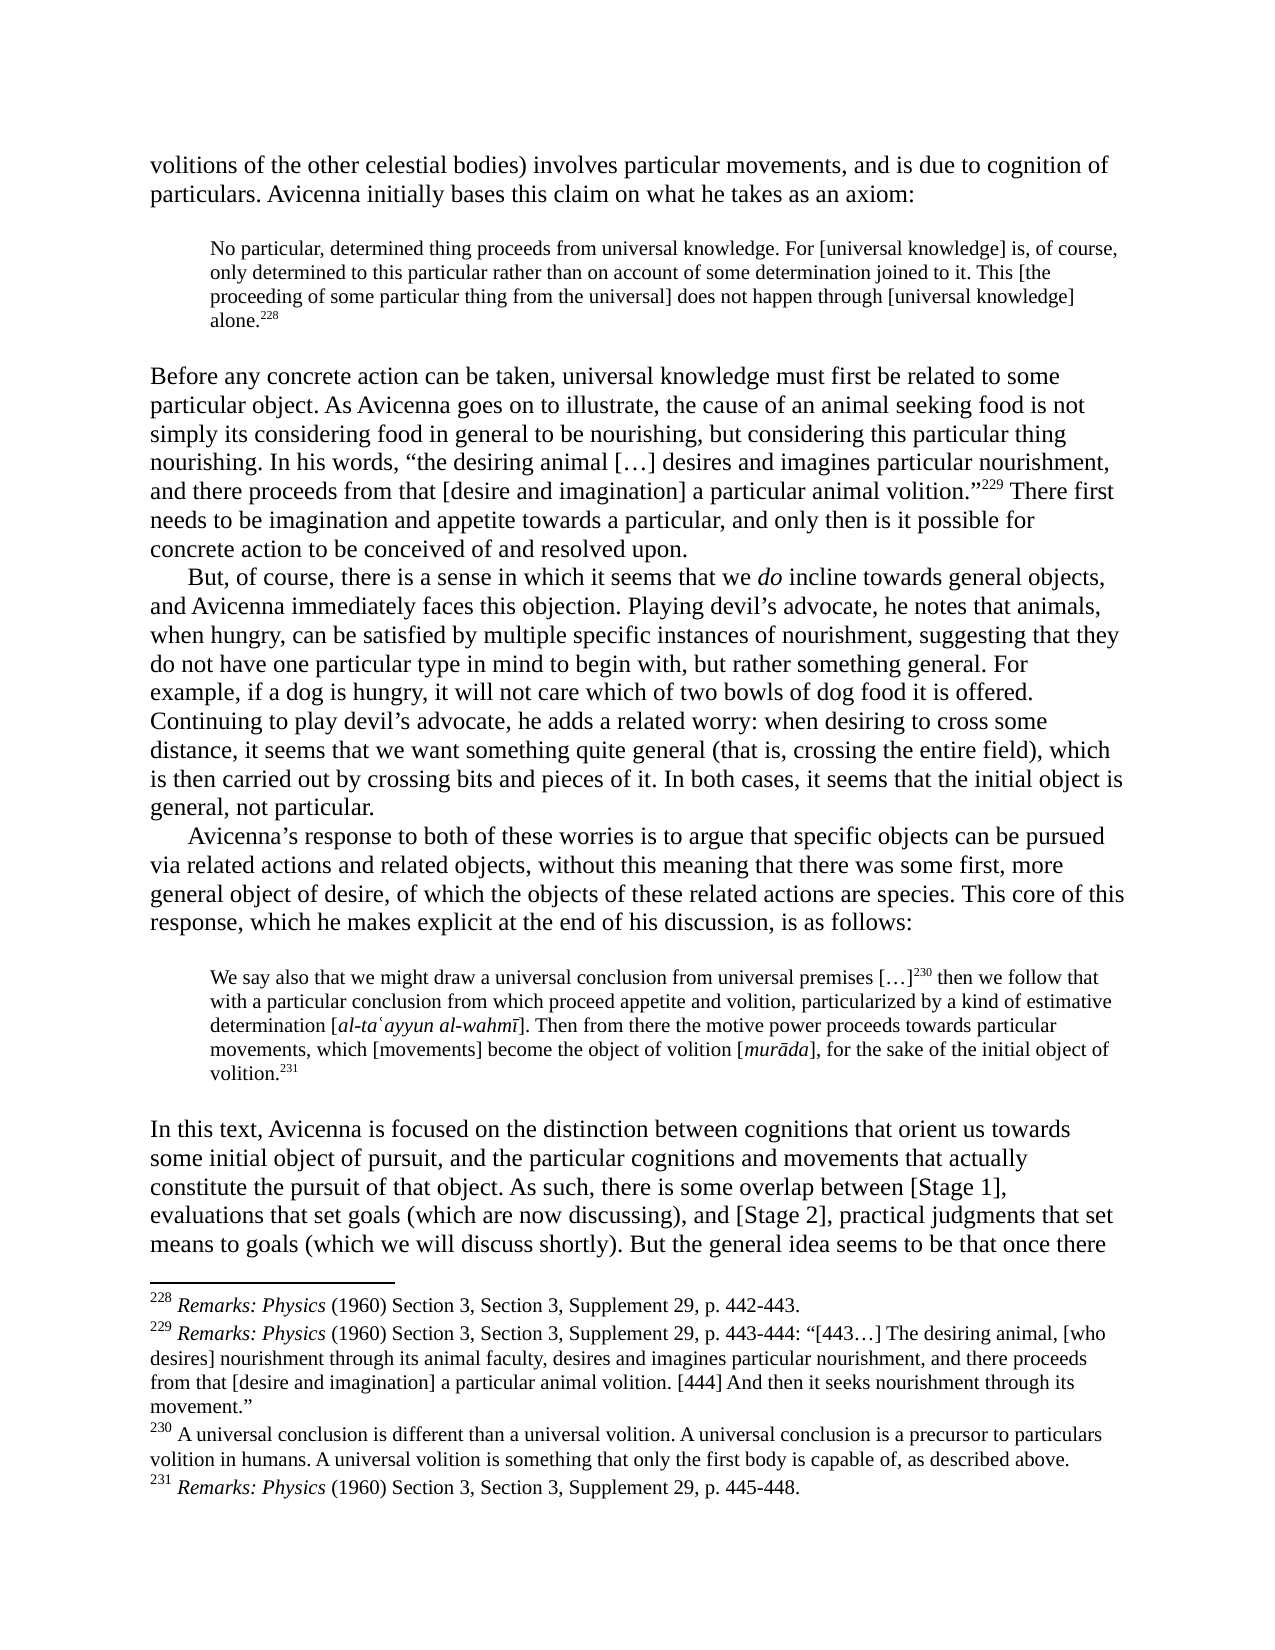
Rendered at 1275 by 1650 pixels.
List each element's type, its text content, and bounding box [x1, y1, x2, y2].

text A universal conclusion is different than a universal volition. A universal conclusion is a precursor to particulars volition in humans. A universal volition is something that only the first body is capable of, as described above. [150, 1418, 1125, 1471]
text In this text, Avicenna is focused on the distinction between cognitions that orient us towards some initial object of pursuit, and the particular cognitions and movements that actually constitute the pursuit of that object. As such, there is some overlap between [Stage 1], evaluations that set goals (which are now discussing), and [Stage 2], practical judgments that set means to goals (which we will discuss shortly). But the general idea seems to be that once there [150, 1114, 1125, 1258]
text Remarks: Physics (1960) Section 3, Section 3, Supplement 29, p. 445-448. [150, 1471, 1125, 1500]
text Avicenna’s response to both of these worries is to argue that specific objects can be pursued via related actions and related objects, without this meaning that there was some first, more general object of desire, of which the objects of these related actions are species. This core of this response, which he makes explicit at the end of his discussion, is as follows: [150, 821, 1125, 936]
text Before any concrete action can be taken, universal knowledge must first be related to some particular object. As Avicenna goes on to illustrate, the cause of an animal seeking food is not simply its considering food in general to be nourishing, but considering this particular thing nourishing. In his words, “the desiring animal […] desires and imagines particular nourishment, and there proceeds from that [desire and imagination] a particular animal volition.” There first needs to be imagination and appetite towards a particular, and only then is it possible for concrete action to be conceived of and resolved upon. [150, 361, 1125, 562]
text We say also that we might draw a universal conclusion from universal premises […] then we follow that with a particular conclusion from which proceed appetite and volition, particularized by a kind of estimative determination [al-taʿayyun al-wahmī]. Then from there the motive power proceeds towards particular movements, which [movements] become the object of volition [murāda], for the sake of the initial object of volition. [210, 965, 1125, 1085]
text But, of course, there is a sense in which it seems that we do incline towards general objects, and Avicenna immediately faces this objection. Playing devil’s advocate, he notes that animals, when hungry, can be satisfied by multiple specific instances of nourishment, suggesting that they do not have one particular type in mind to begin with, but rather something general. For example, if a dog is hungry, it will not care which of two bowls of dog food it is offered. Continuing to play devil’s advocate, he adds a related worry: when desiring to cross some distance, it seems that we want something quite general (that is, crossing the entire field), which is then carried out by crossing bits and pieces of it. In both cases, it seems that the initial object is general, not particular. [150, 562, 1125, 821]
text No particular, determined thing proceeds from universal knowledge. For [universal knowledge] is, of course, only determined to this particular rather than on account of some determination joined to it. This [the proceeding of some particular thing from the universal] does not happen through [universal knowledge] alone. [210, 236, 1125, 332]
text Remarks: Physics (1960) Section 3, Section 3, Supplement 29, p. 442-443. [150, 1289, 1125, 1317]
text Remarks: Physics (1960) Section 3, Section 3, Supplement 29, p. 443-444: “[443…] The desiring animal, [who desires] nourishment through its animal faculty, desires and imagines particular nourishment, and there proceeds from that [desire and imagination] a particular animal volition. [444] And then it seeks nourishment through its movement.” [150, 1317, 1125, 1418]
text volitions of the other celestial bodies) involves particular movements, and is due to cognition of particulars. Avicenna initially bases this claim on what he takes as an axiom: [150, 150, 1125, 207]
